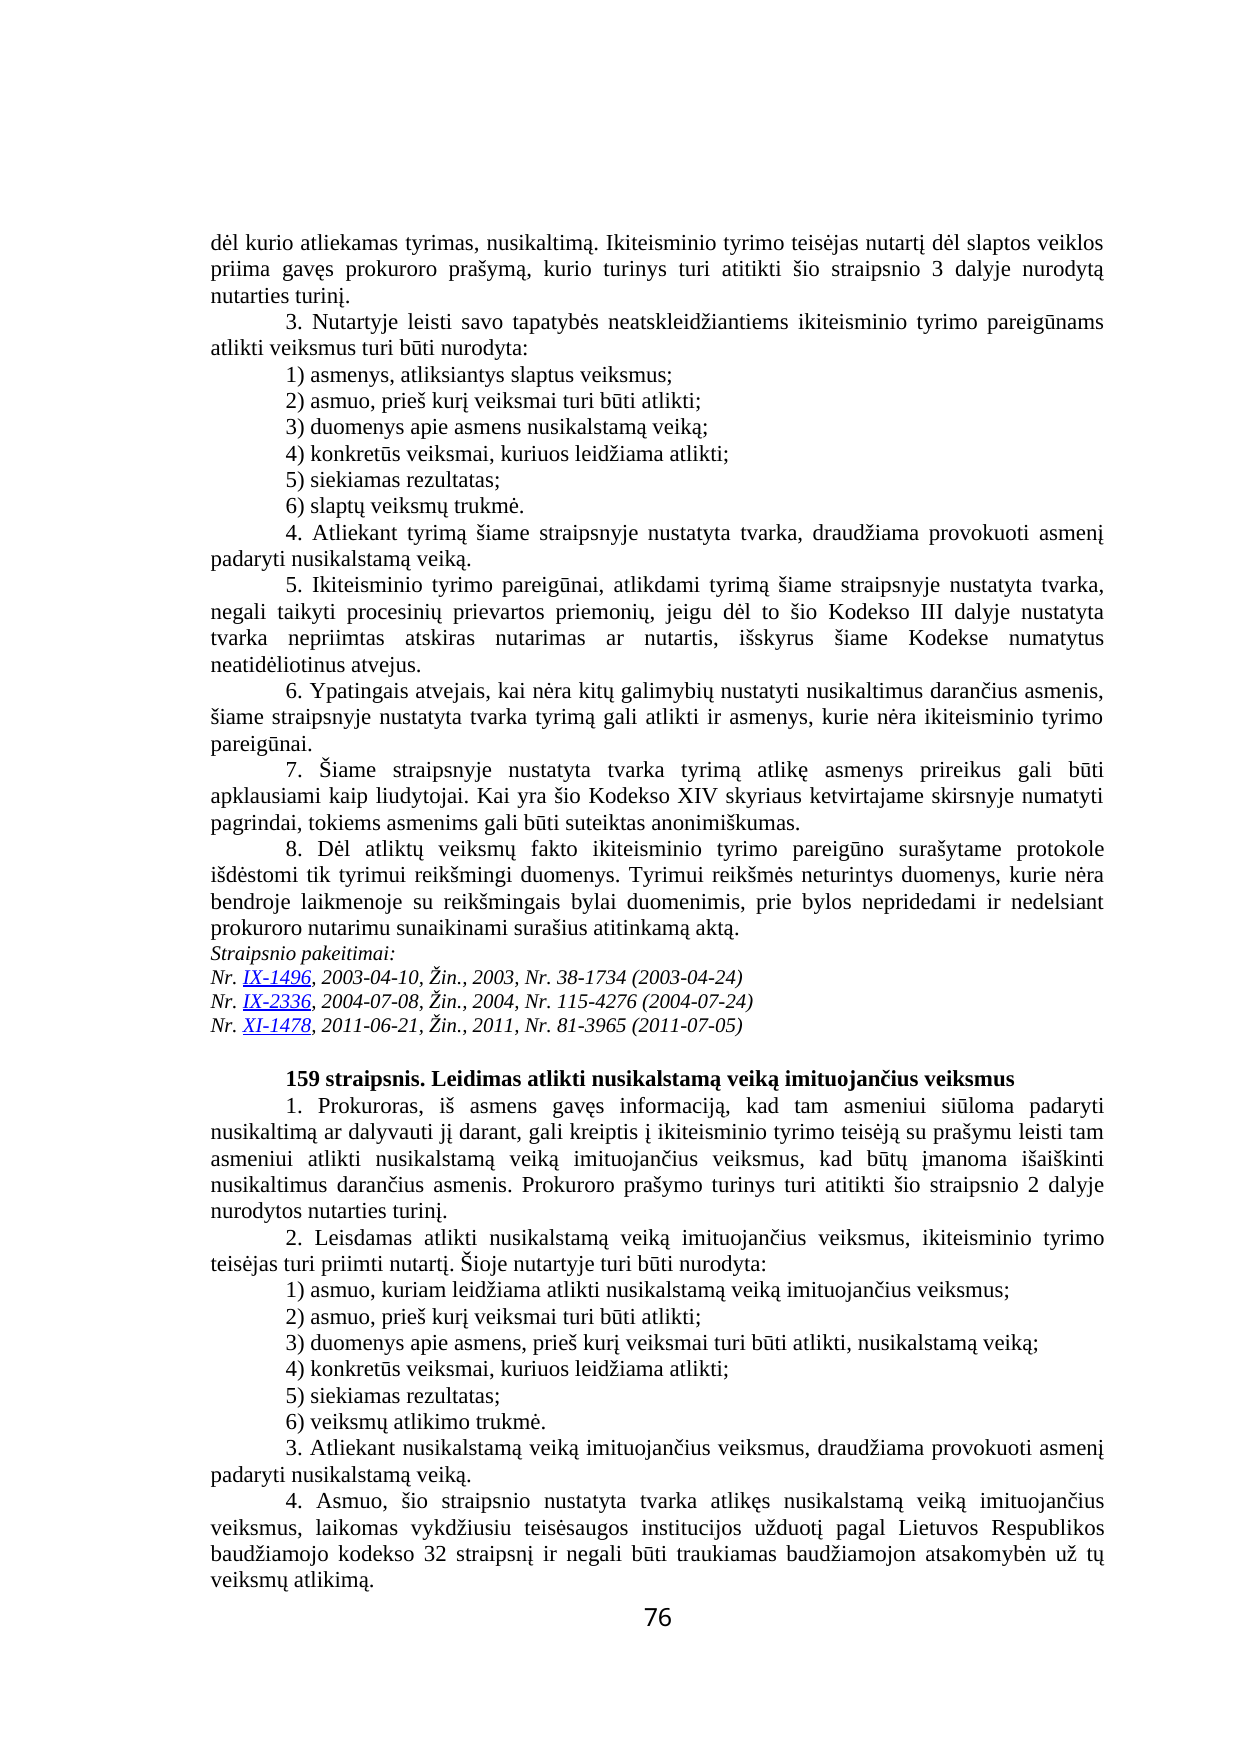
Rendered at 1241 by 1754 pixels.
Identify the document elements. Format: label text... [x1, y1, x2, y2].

text 4) konkretūs veiksmai, kuriuos leidžiama atlikti; [210, 440, 1105, 466]
text 8. Dėl atliktų veiksmų fakto ikiteisminio tyrimo pareigūno surašytame protokole išdėstomi tik tyrimui reikšmingi duomenys. Tyrimui reikšmės neturintys duomenys, kurie nėra bendroje laikmenoje su reikšmingais bylai duomenimis, prie bylos nepridedami ir nedelsiant prokuroro nutarimu sunaikinami surašius atitinkamą aktą. [210, 835, 1105, 941]
text 3) duomenys apie asmens nusikalstamą veiką; [210, 413, 1105, 440]
text 2) asmuo, prieš kurį veiksmai turi būti atlikti; [210, 387, 1105, 413]
text 5) siekiamas rezultatas; [210, 1382, 1105, 1408]
text 4) konkretūs veiksmai, kuriuos leidžiama atlikti; [210, 1355, 1105, 1382]
text 1) asmuo, kuriam leidžiama atlikti nusikalstamą veiką imituojančius veiksmus; [210, 1276, 1105, 1303]
text 6) veiksmų atlikimo trukmė. [210, 1408, 1105, 1434]
text Nr. XI-1478, 2011-06-21, Žin., 2011, Nr. 81-3965 (2011-07-05) [210, 1013, 1105, 1037]
text Nr. IX-2336, 2004-07-08, Žin., 2004, Nr. 115-4276 (2004-07-24) [210, 989, 1105, 1013]
text 1) asmenys, atliksiantys slaptus veiksmus; [210, 361, 1105, 387]
text 159 straipsnis. Leidimas atlikti nusikalstamą veiką imituojančius veiksmus [210, 1066, 1105, 1092]
text Straipsnio pakeitimai: [210, 941, 1105, 964]
text 2) asmuo, prieš kurį veiksmai turi būti atlikti; [210, 1303, 1105, 1329]
text dėl kurio atliekamas tyrimas, nusikaltimą. Ikiteisminio tyrimo teisėjas nutartį dėl slaptos veiklos priima gavęs prokuroro prašymą, kurio turinys turi atitikti šio straipsnio 3 dalyje nurodytą nutarties turinį. [210, 229, 1105, 308]
text 4. Asmuo, šio straipsnio nustatyta tvarka atlikęs nusikalstamą veiką imituojančius veiksmus, laikomas vykdžiusiu teisėsaugos institucijos užduotį pagal Lietuvos Respublikos baudžiamojo kodekso 32 straipsnį ir negali būti traukiamas baudžiamojon atsakomybėn už tų veiksmų atlikimą. [210, 1487, 1105, 1593]
text 3. Atliekant nusikalstamą veiką imituojančius veiksmus, draudžiama provokuoti asmenį padaryti nusikalstamą veiką. [210, 1434, 1105, 1487]
text 4. Atliekant tyrimą šiame straipsnyje nustatyta tvarka, draudžiama provokuoti asmenį padaryti nusikalstamą veiką. [210, 519, 1105, 572]
text 7. Šiame straipsnyje nustatyta tvarka tyrimą atlikę asmenys prireikus gali būti apklausiami kaip liudytojai. Kai yra šio Kodekso XIV skyriaus ketvirtajame skirsnyje numatyti pagrindai, tokiems asmenims gali būti suteiktas anonimiškumas. [210, 756, 1105, 835]
text 1. Prokuroras, iš asmens gavęs informaciją, kad tam asmeniui siūloma padaryti nusikaltimą ar dalyvauti jį darant, gali kreiptis į ikiteisminio tyrimo teisėją su prašymu leisti tam asmeniui atlikti nusikalstamą veiką imituojančius veiksmus, kad būtų įmanoma išaiškinti nusikaltimus darančius asmenis. Prokuroro prašymo turinys turi atitikti šio straipsnio 2 dalyje nurodytos nutarties turinį. [210, 1092, 1105, 1224]
text 6) slaptų veiksmų trukmė. [210, 492, 1105, 519]
text 5) siekiamas rezultatas; [210, 466, 1105, 492]
text 2. Leisdamas atlikti nusikalstamą veiką imituojančius veiksmus, ikiteisminio tyrimo teisėjas turi priimti nutartį. Šioje nutartyje turi būti nurodyta: [210, 1224, 1105, 1276]
text 5. Ikiteisminio tyrimo pareigūnai, atlikdami tyrimą šiame straipsnyje nustatyta tvarka, negali taikyti procesinių prievartos priemonių, jeigu dėl to šio Kodekso III dalyje nustatyta tvarka nepriimtas atskiras nutarimas ar nutartis, išskyrus šiame Kodekse numatytus neatidėliotinus atvejus. [210, 572, 1105, 677]
text 6. Ypatingais atvejais, kai nėra kitų galimybių nustatyti nusikaltimus darančius asmenis, šiame straipsnyje nustatyta tvarka tyrimą gali atlikti ir asmenys, kurie nėra ikiteisminio tyrimo pareigūnai. [210, 677, 1105, 756]
text Nr. IX-1496, 2003-04-10, Žin., 2003, Nr. 38-1734 (2003-04-24) [210, 964, 1105, 989]
text 3) duomenys apie asmens, prieš kurį veiksmai turi būti atlikti, nusikalstamą veiką; [210, 1329, 1105, 1355]
text 3. Nutartyje leisti savo tapatybės neatskleidžiantiems ikiteisminio tyrimo pareigūnams atlikti veiksmus turi būti nurodyta: [210, 308, 1105, 361]
